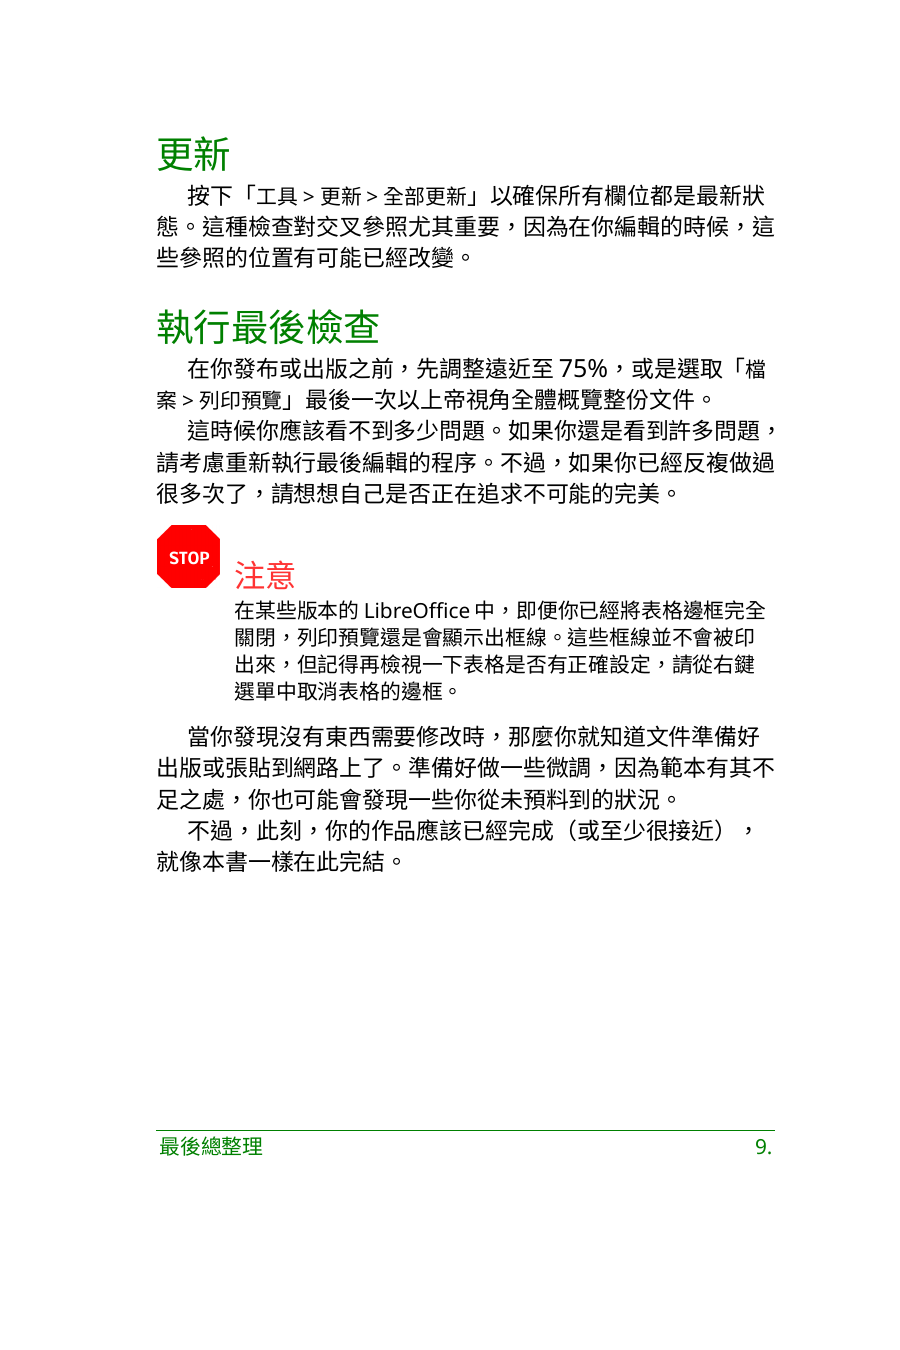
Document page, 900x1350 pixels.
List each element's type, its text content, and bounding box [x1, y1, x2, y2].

text 當你發現沒有東西需要修改時，那麼你就知道文件準備好出版或張貼到網路上了。準備好做一些微調，因為範本有其不足之處，你也可能會發現一些你從未預料到的狀況。 [156, 721, 775, 814]
subtitle 執行最後檢查 [156, 298, 775, 352]
subtitle 更新 [156, 125, 775, 179]
text 在你發布或出版之前，先調整遠近至75%，或是選取「檔案 > 列印預覽」最後一次以上帝視角全體概覽整份文件。 [156, 352, 775, 415]
text 在某些版本的LibreOffice中，即便你已經將表格邊框完全關閉，列印預覽還是會顯示出框線。這些框線並不會被印出來，但記得再檢視一下表格是否有正確設定，請從右鍵選單中取消表格的邊框。 [234, 597, 775, 705]
text 不過，此刻，你的作品應該已經完成（或至少很接近），就像本書一樣在此完結。 [156, 814, 775, 877]
picture [157, 525, 220, 588]
list 注意 [156, 524, 775, 597]
text 按下「工具 > 更新 > 全部更新」以確保所有欄位都是最新狀態。這種檢查對交叉參照尤其重要，因為在你編輯的時候，這些參照的位置有可能已經改變。 [156, 179, 775, 273]
text 這時候你應該看不到多少問題。如果你還是看到許多問題，請考慮重新執行最後編輯的程序。不過，如果你已經反複做過很多次了，請想想自己是否正在追求不可能的完美。 [156, 415, 775, 508]
